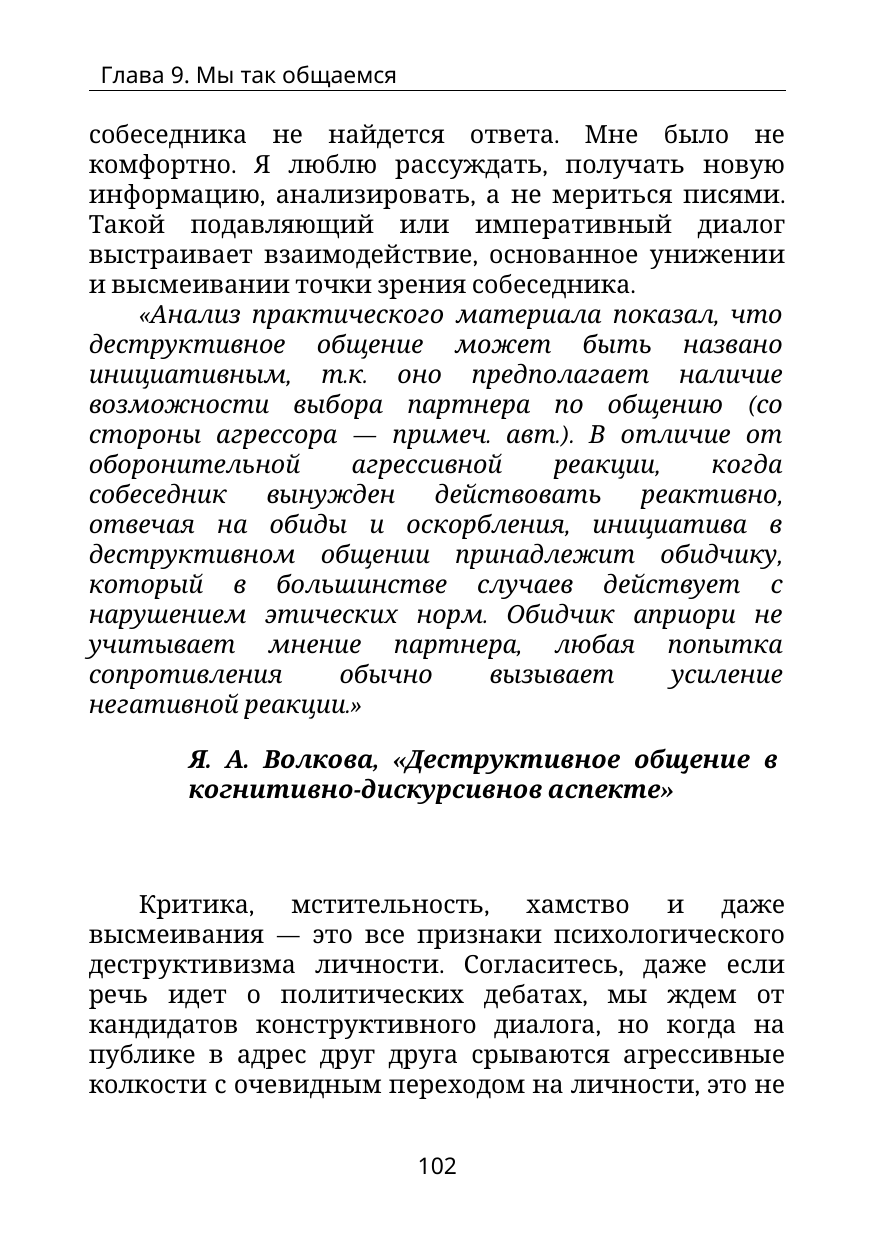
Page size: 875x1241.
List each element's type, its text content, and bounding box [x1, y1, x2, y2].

text собеседника не найдется ответа. Мне было не комфортно. Я люблю рассуждать, получать новую информацию, анализировать, а не мериться писями. Такой подавляющий или императивный диалог выстраивает взаимодействие, основанное унижении и высмеивании точки зрения собеседника. [88, 120, 786, 300]
text Критика, мстительность, хамство и даже высмеивания — это все признаки психологического деструктивизма личности. Согласитесь, даже если речь идет о политических дебатах, мы ждем от кандидатов конструктивного диалога, но когда на публике в адрес друг друга срываются агрессивные колкости с очевидным переходом на личности, это не [88, 890, 786, 1100]
text Я. А. Волкова, «Деструктивное общение в когнитивно-дискурсивнов аспекте» [188, 745, 781, 805]
text «Анализ практического материала показал, что деструктивное общение может быть названо инициативным, т.к. оно предполагает наличие возможности выбора партнера по общению (со стороны агрессора — примеч. авт.). В отличие от оборонительной агрессивной реакции, когда собеседник вынужден действовать реактивно, отвечая на обиды и оскорбления, инициатива в деструктивном общении принадлежит обидчику, который в большинстве случаев действует с нарушением этических норм. Обидчик априори не учитывает мнение партнера, любая попытка сопротивления обычно вызывает усиление негативной реакции.» [88, 300, 786, 720]
